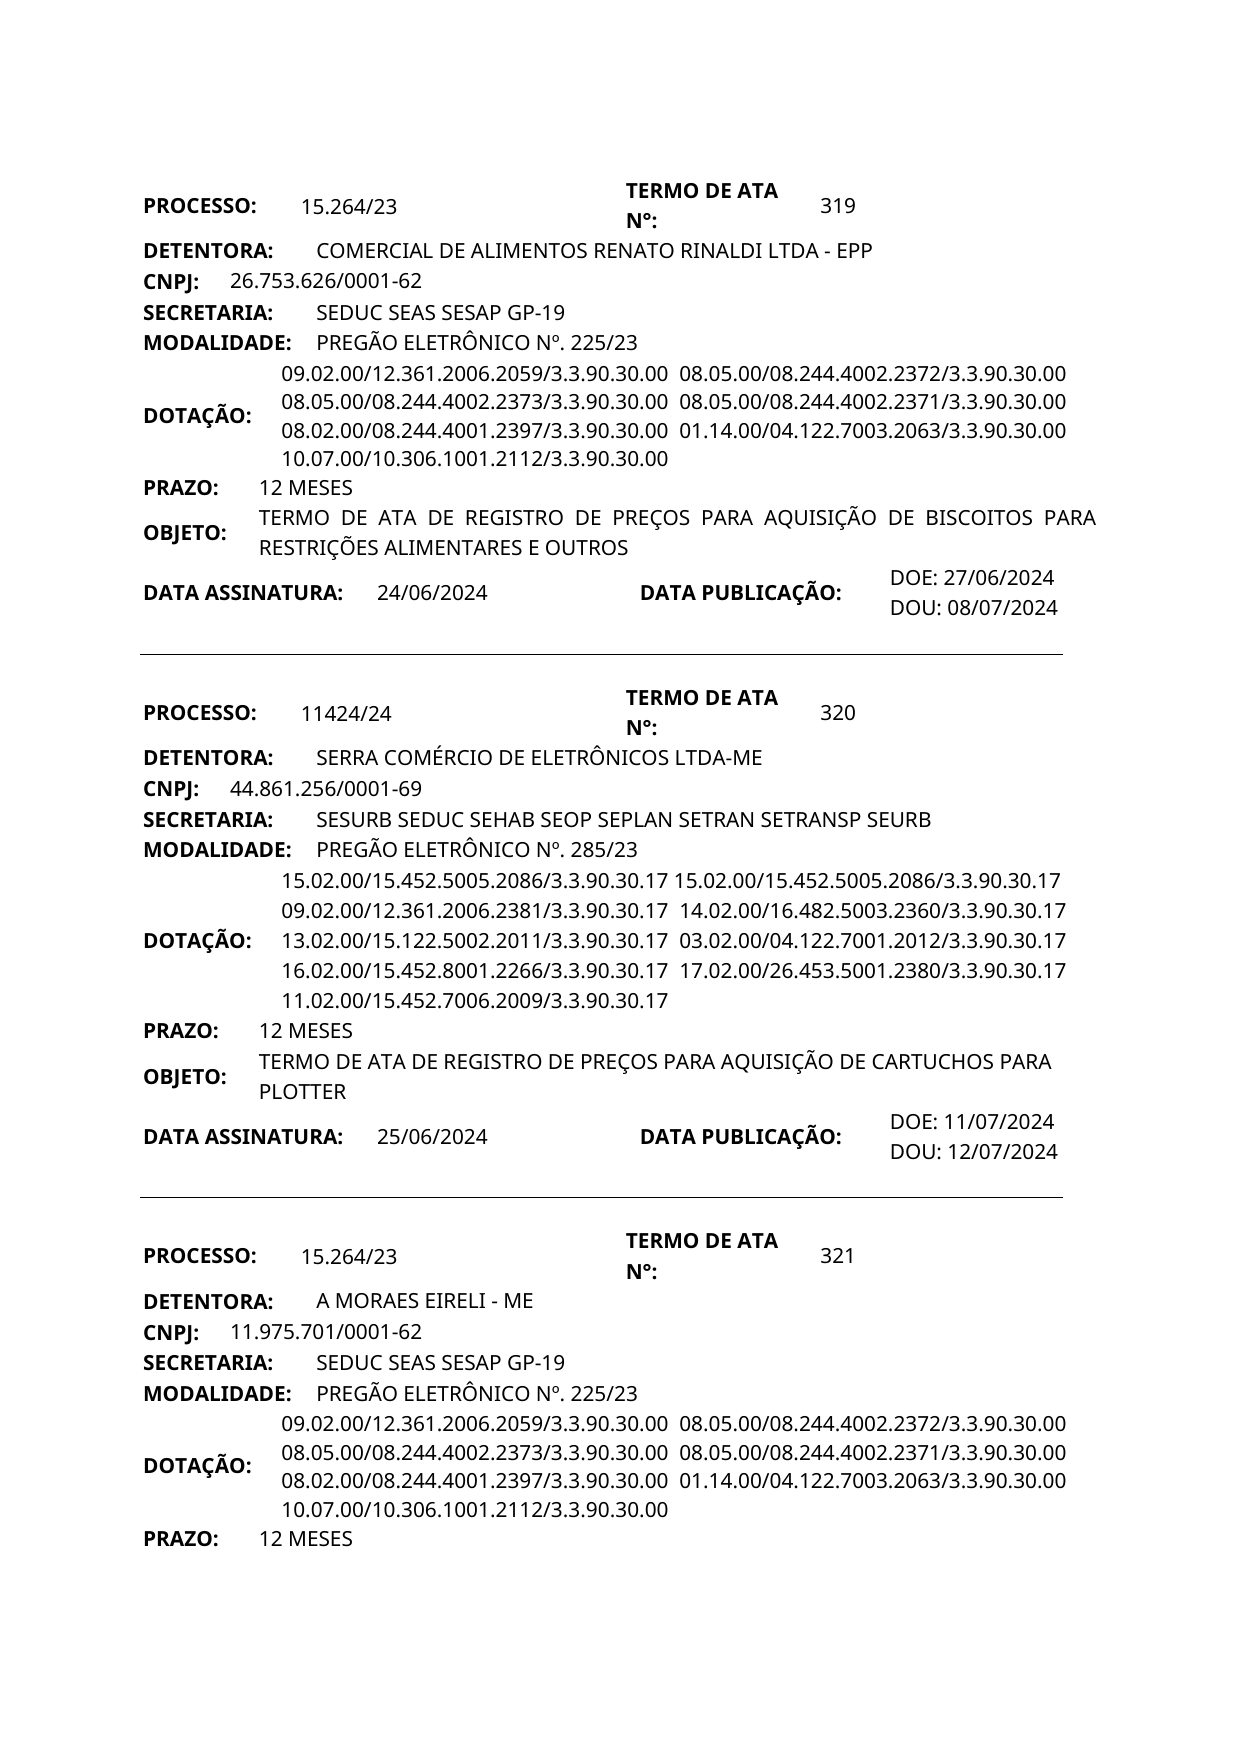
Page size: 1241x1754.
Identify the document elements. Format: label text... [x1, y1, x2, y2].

table_cell DETENTORA: [136, 743, 309, 774]
table_cell PRAZO: [136, 1523, 251, 1554]
table_header TERMO DE ATA N°: [618, 1227, 813, 1287]
table_cell DETENTORA: [136, 1287, 309, 1317]
table_cell DETENTORA: [136, 236, 309, 267]
table_cell 15.02.00/15.452.5005.2086/3.3.90.30.17 15.02.00/15.452.5005.2086/3.3.90.30.17 09.02.00/12.361.2006.2381/3.3.90.30.17 14.02.00/16.482.5003.2360/3.3.90.30.17 13.02.00/15.122.5002.2011/3.3.90.30.17 03.02.00/04.122.7001.2012/3.3.90.30.17 16.02.00/15.452.8001.2266/3.3.90.30.17 17.02.00/26.453.5001.2380/3.3.90.30.17 11.02.00/15.452.7006.2009/3.3.90.30.17 [274, 866, 1104, 1016]
table_cell CNPJ: [136, 267, 222, 297]
table_header 15.264/23 [293, 1227, 618, 1287]
table_cell MODALIDADE: [136, 1379, 309, 1409]
table_cell DOTAÇÃO: [136, 866, 274, 1016]
table_cell DATA PUBLICAÇÃO: [632, 1107, 882, 1167]
table_cell A MORAES EIRELI - ME [309, 1287, 1104, 1317]
table_header 320 [813, 683, 1104, 743]
table_cell Termo de Ata de REGISTRO DE PREÇOS PARA AQUISIÇÃO DE BISCOITOS PARA RESTRIÇÕES ALIMENTARES E OUTROS [251, 503, 1104, 563]
table_cell 09.02.00/12.361.2006.2059/3.3.90.30.00 08.05.00/08.244.4002.2372/3.3.90.30.00 08.05.00/08.244.4002.2373/3.3.90.30.00 08.05.00/08.244.4002.2371/3.3.90.30.00 08.02.00/08.244.4001.2397/3.3.90.30.00 01.14.00/04.122.7003.2063/3.3.90.30.00 10.07.00/10.306.1001.2112/3.3.90.30.00 [274, 359, 1104, 473]
table_header PROCESSO: [136, 1227, 293, 1287]
table_cell SEDUC SEAS SESAP GP-19 [309, 298, 1104, 328]
table_cell DATA ASSINATURA: [136, 563, 369, 623]
table_cell 44.861.256/0001-69 [223, 774, 1104, 804]
table_cell SEDUC SEAS SESAP GP-19 [309, 1348, 1104, 1379]
table_cell SESURB SEDUC SEHAB SEOP SEPLAN SETRAN SETRANSP SEURB [309, 805, 1104, 835]
table_cell SECRETARIA: [136, 805, 309, 835]
table_cell CNPJ: [136, 1317, 222, 1348]
table_cell DOE: 27/06/2024 DOU: 08/07/2024 [882, 563, 1104, 623]
table_cell MODALIDADE: [136, 835, 309, 866]
table_cell 12 MESES [251, 1523, 1104, 1554]
table_cell Pregão eletrônicO nº. 225/23 [309, 1379, 1104, 1409]
table_cell DOE: 11/07/2024 DOU: 12/07/2024 [882, 1107, 1104, 1167]
table_cell TERMO DE ATA DE REGISTRO DE PREÇOS PARA AQUISIÇÃO DE CARTUCHOS PARA PLOTTER [251, 1047, 1104, 1107]
table_cell COMERCIAL DE ALIMENTOS RENATO RINALDI LTDA - EPP [309, 236, 1104, 267]
table_cell PRAZO: [136, 1016, 251, 1047]
table_header PROCESSO: [136, 683, 293, 743]
table_cell 25/06/2024 [370, 1107, 632, 1167]
table_header 319 [813, 176, 1104, 236]
table_cell OBJETO: [136, 1047, 251, 1107]
table_cell 24/06/2024 [370, 563, 632, 623]
table_cell DATA PUBLICAÇÃO: [632, 563, 882, 623]
table_cell 12 MESES [251, 473, 1104, 503]
table_cell CNPJ: [136, 774, 222, 804]
table_cell DOTAÇÃO: [136, 1410, 274, 1523]
table_cell MODALIDADE: [136, 328, 309, 359]
table_cell 26.753.626/0001-62 [223, 267, 1104, 297]
table_header TERMO DE ATA N°: [618, 683, 813, 743]
table_header 15.264/23 [293, 176, 618, 236]
table_cell DOTAÇÃO: [136, 359, 274, 473]
table_cell DATA ASSINATURA: [136, 1107, 369, 1167]
table_cell PRAZO: [136, 473, 251, 503]
table_cell 12 MESES [251, 1016, 1104, 1047]
table_header 321 [813, 1227, 1104, 1287]
table_cell SECRETARIA: [136, 298, 309, 328]
table_cell SECRETARIA: [136, 1348, 309, 1379]
table_cell OBJETO: [136, 503, 251, 563]
table_header 11424/24 [293, 683, 618, 743]
table_cell 09.02.00/12.361.2006.2059/3.3.90.30.00 08.05.00/08.244.4002.2372/3.3.90.30.00 08.05.00/08.244.4002.2373/3.3.90.30.00 08.05.00/08.244.4002.2371/3.3.90.30.00 08.02.00/08.244.4001.2397/3.3.90.30.00 01.14.00/04.122.7003.2063/3.3.90.30.00 10.07.00/10.306.1001.2112/3.3.90.30.00 [274, 1410, 1104, 1523]
table_cell 11.975.701/0001-62 [223, 1317, 1104, 1348]
table_cell SERRA COMÉRCIO DE ELETRÔNICOS LTDA-ME [309, 743, 1104, 774]
table_cell Pregão eletrônicO nº. 285/23 [309, 835, 1104, 866]
table_cell Pregão eletrônicO nº. 225/23 [309, 328, 1104, 359]
table_header TERMO DE ATA N°: [618, 176, 813, 236]
table_header PROCESSO: [136, 176, 293, 236]
